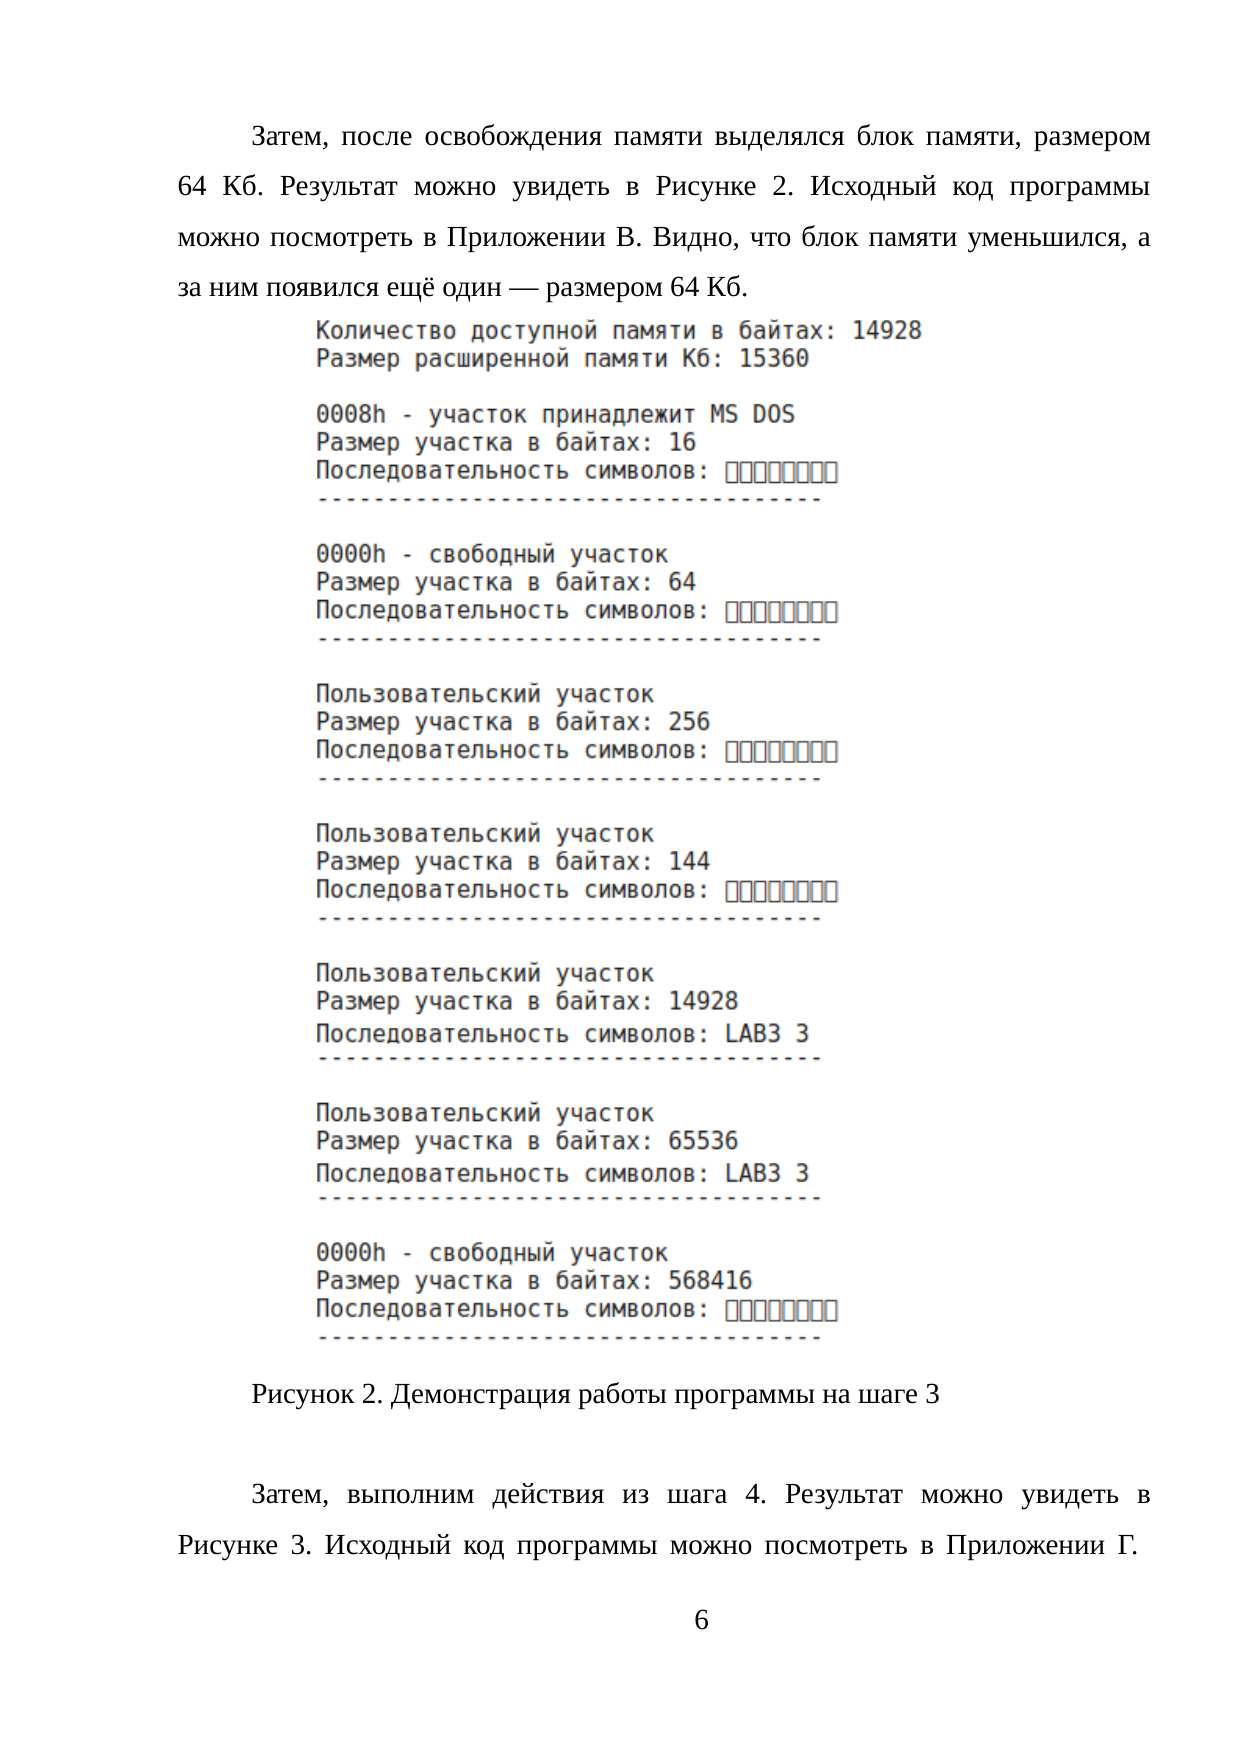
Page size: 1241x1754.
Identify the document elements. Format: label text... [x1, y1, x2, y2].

text Затем, выполним действия из шага 4. Результат можно увидеть в Рисунке 3. Исходный код программы можно посмотреть в Приложении Г. [177, 1477, 1152, 1560]
text Рисунок 2. Демонстрация работы программы на шаге 3 [177, 1376, 1152, 1409]
picture [316, 319, 945, 1356]
text Затем, после освобождения памяти выделялся блок памяти, размером 64 Кб. Результат можно увидеть в Рисунке 2. Исходный код программы можно посмотреть в Приложении В. Видно, что блок памяти уменьшился, а за ним появился ещё один — размером 64 Кб. [177, 118, 1152, 303]
